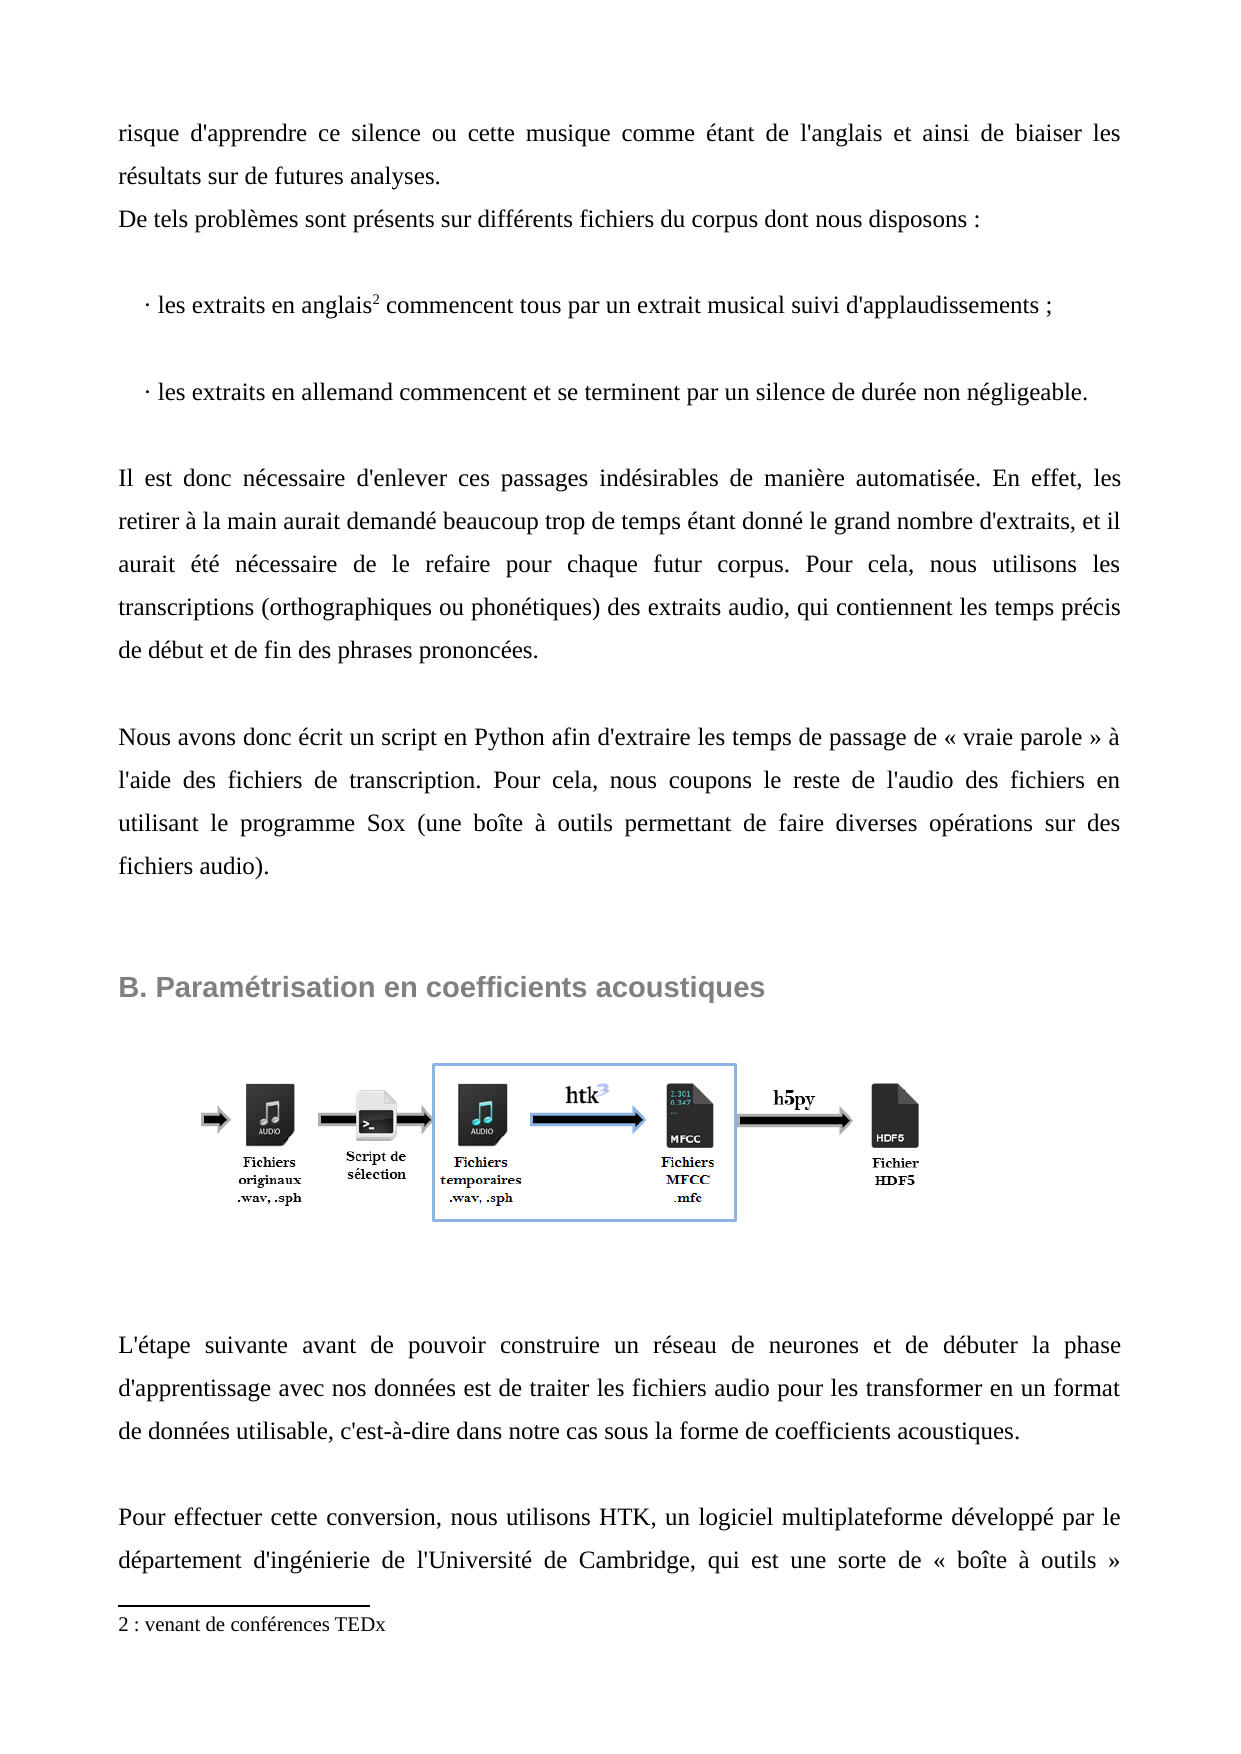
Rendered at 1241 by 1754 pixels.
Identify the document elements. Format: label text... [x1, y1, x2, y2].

text risque d'apprendre ce silence ou cette musique comme étant de l'anglais et ainsi de biaiser les résultats sur de futures analyses. [118, 118, 1122, 190]
text · les extraits en allemand commencent et se terminent par un silence de durée non négligeable. [118, 377, 1122, 406]
text : venant de conférences TEDx [118, 1612, 1122, 1636]
text De tels problèmes sont présents sur différents fichiers du corpus dont nous disposons : [118, 204, 1122, 233]
text L'étape suivante avant de pouvoir construire un réseau de neurones et de débuter la phase d'apprentissage avec nos données est de traiter les fichiers audio pour les transformer en un format de données utilisable, c'est-à-dire dans notre cas sous la forme de coefficients acoustiques. [118, 1330, 1122, 1445]
picture [192, 1058, 933, 1230]
subtitle B. Paramétrisation en coefficients acoustiques [118, 969, 1122, 1003]
text · les extraits en anglais commencent tous par un extrait musical suivi d'applaudissements ; [118, 291, 1122, 319]
text Pour effectuer cette conversion, nous utilisons HTK, un logiciel multiplateforme développé par le département d'ingénierie de l'Université de Cambridge, qui est une sorte de « boîte à outils » [118, 1502, 1122, 1574]
text Nous avons donc écrit un script en Python afin d'extraire les temps de passage de « vraie parole » à l'aide des fichiers de transcription. Pour cela, nous coupons le reste de l'audio des fichiers en utilisant le programme Sox (une boîte à outils permettant de faire diverses opérations sur des fichiers audio). [118, 722, 1122, 880]
text Il est donc nécessaire d'enlever ces passages indésirables de manière automatisée. En effet, les retirer à la main aurait demandé beaucoup trop de temps étant donné le grand nombre d'extraits, et il aurait été nécessaire de le refaire pour chaque futur corpus. Pour cela, nous utilisons les transcriptions (orthographiques ou phonétiques) des extraits audio, qui contiennent les temps précis de début et de fin des phrases prononcées. [118, 463, 1122, 664]
